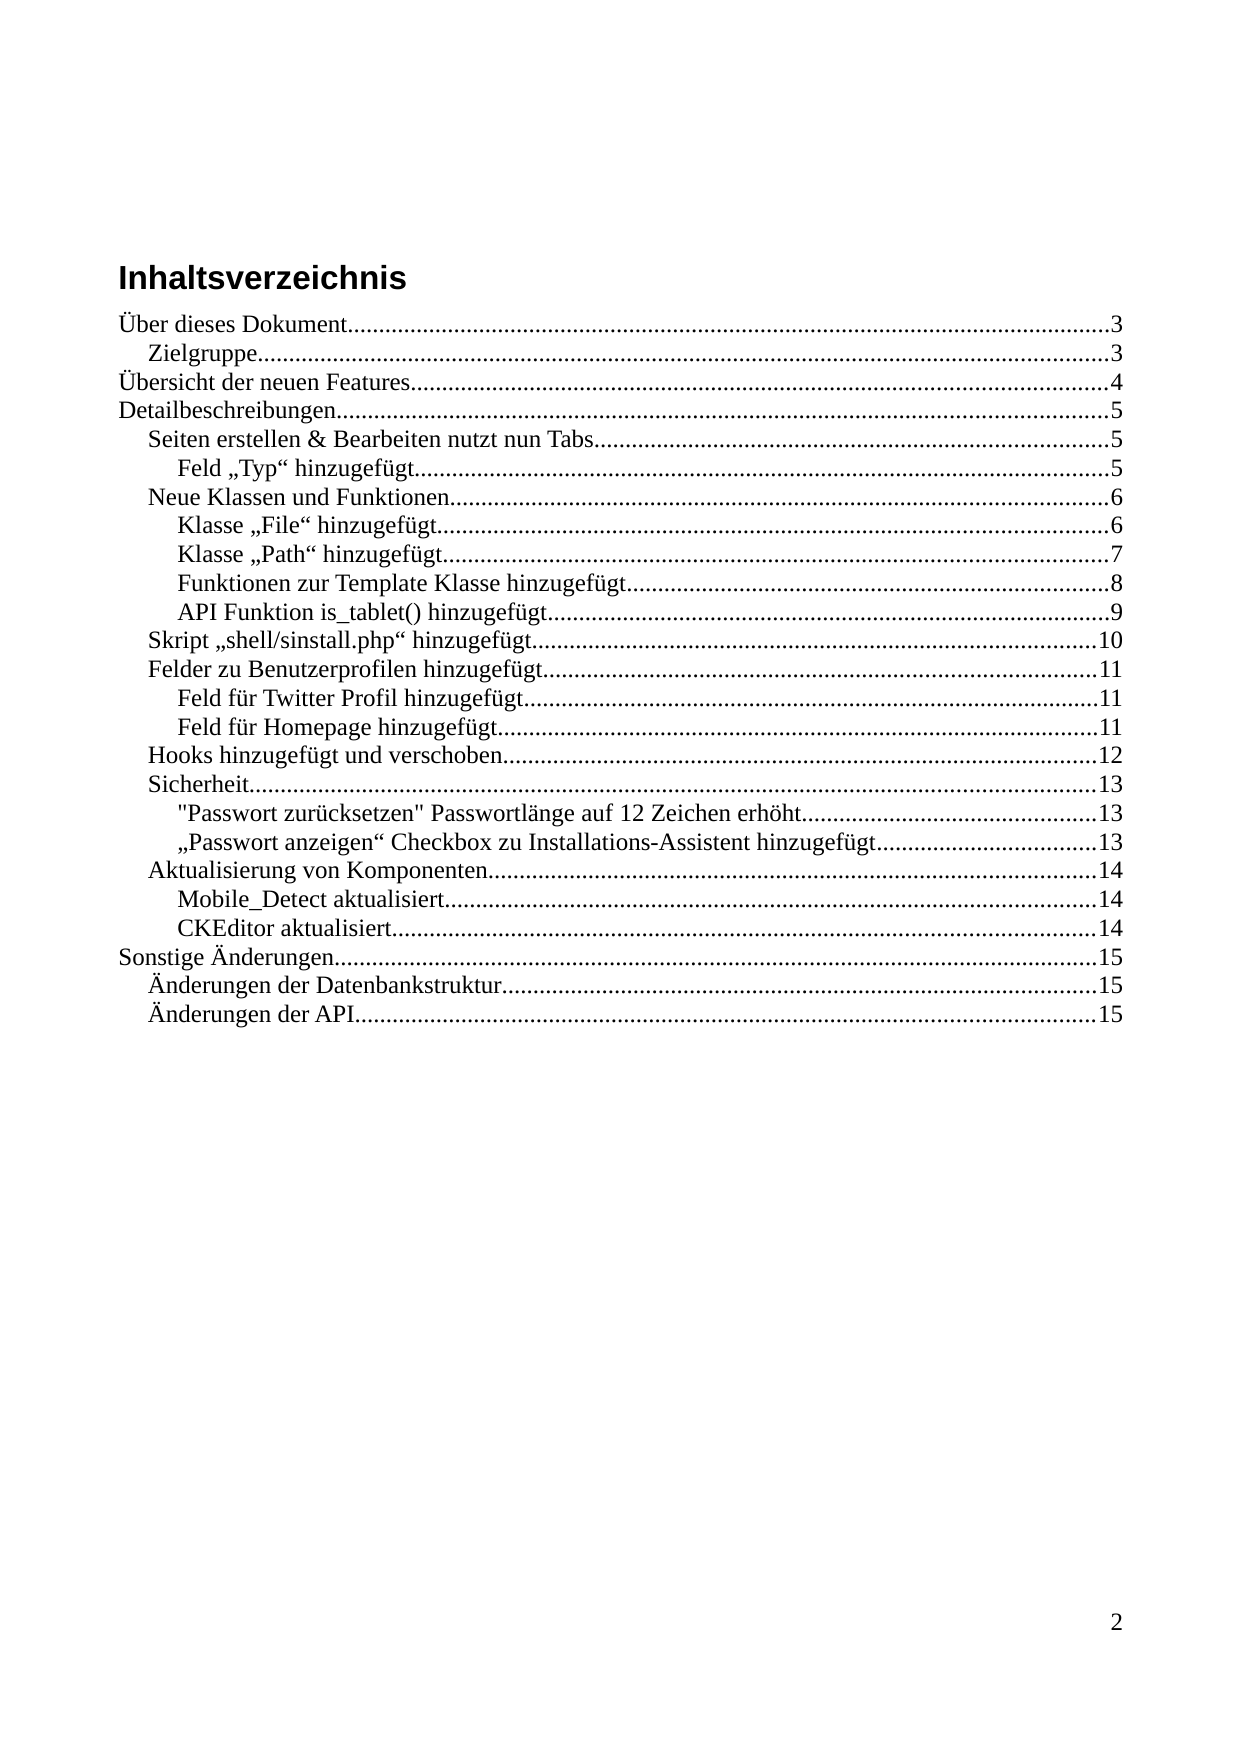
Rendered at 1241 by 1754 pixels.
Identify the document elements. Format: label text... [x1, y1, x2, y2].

text Funktionen zur Template Klasse hinzugefügt 8 [177, 568, 1123, 597]
text Sicherheit 13 [148, 769, 1123, 798]
text CKEditor aktualisiert 14 [177, 913, 1123, 942]
text Änderungen der API 15 [148, 999, 1123, 1028]
text Felder zu Benutzerprofilen hinzugefügt 11 [148, 654, 1123, 683]
text Übersicht der neuen Features 4 [118, 367, 1123, 395]
text Aktualisierung von Komponenten 14 [148, 855, 1123, 884]
text Seiten erstellen & Bearbeiten nutzt nun Tabs 5 [148, 424, 1123, 453]
text API Funktion is_tablet() hinzugefügt 9 [177, 597, 1123, 625]
text Skript „shell/sinstall.php“ hinzugefügt 10 [148, 625, 1123, 654]
text Hooks hinzugefügt und verschoben 12 [148, 740, 1123, 769]
text Über dieses Dokument 3 [118, 309, 1123, 338]
text Mobile_Detect aktualisiert 14 [177, 884, 1123, 913]
text Zielgruppe 3 [148, 338, 1123, 367]
text Sonstige Änderungen 15 [118, 942, 1123, 970]
text Feld für Homepage hinzugefügt 11 [177, 712, 1123, 740]
text Feld für Twitter Profil hinzugefügt 11 [177, 683, 1123, 712]
text Feld „Typ“ hinzugefügt 5 [177, 453, 1123, 482]
text Neue Klassen und Funktionen 6 [148, 482, 1123, 510]
text Klasse „File“ hinzugefügt 6 [177, 510, 1123, 539]
text "Passwort zurücksetzen" Passwortlänge auf 12 Zeichen erhöht 13 [177, 798, 1123, 827]
text Klasse „Path“ hinzugefügt 7 [177, 539, 1123, 568]
text „Passwort anzeigen“ Checkbox zu Installations-Assistent hinzugefügt 13 [177, 827, 1123, 855]
subtitle Inhaltsverzeichnis [118, 258, 1123, 297]
text Änderungen der Datenbankstruktur 15 [148, 970, 1123, 999]
text Detailbeschreibungen 5 [118, 395, 1123, 424]
